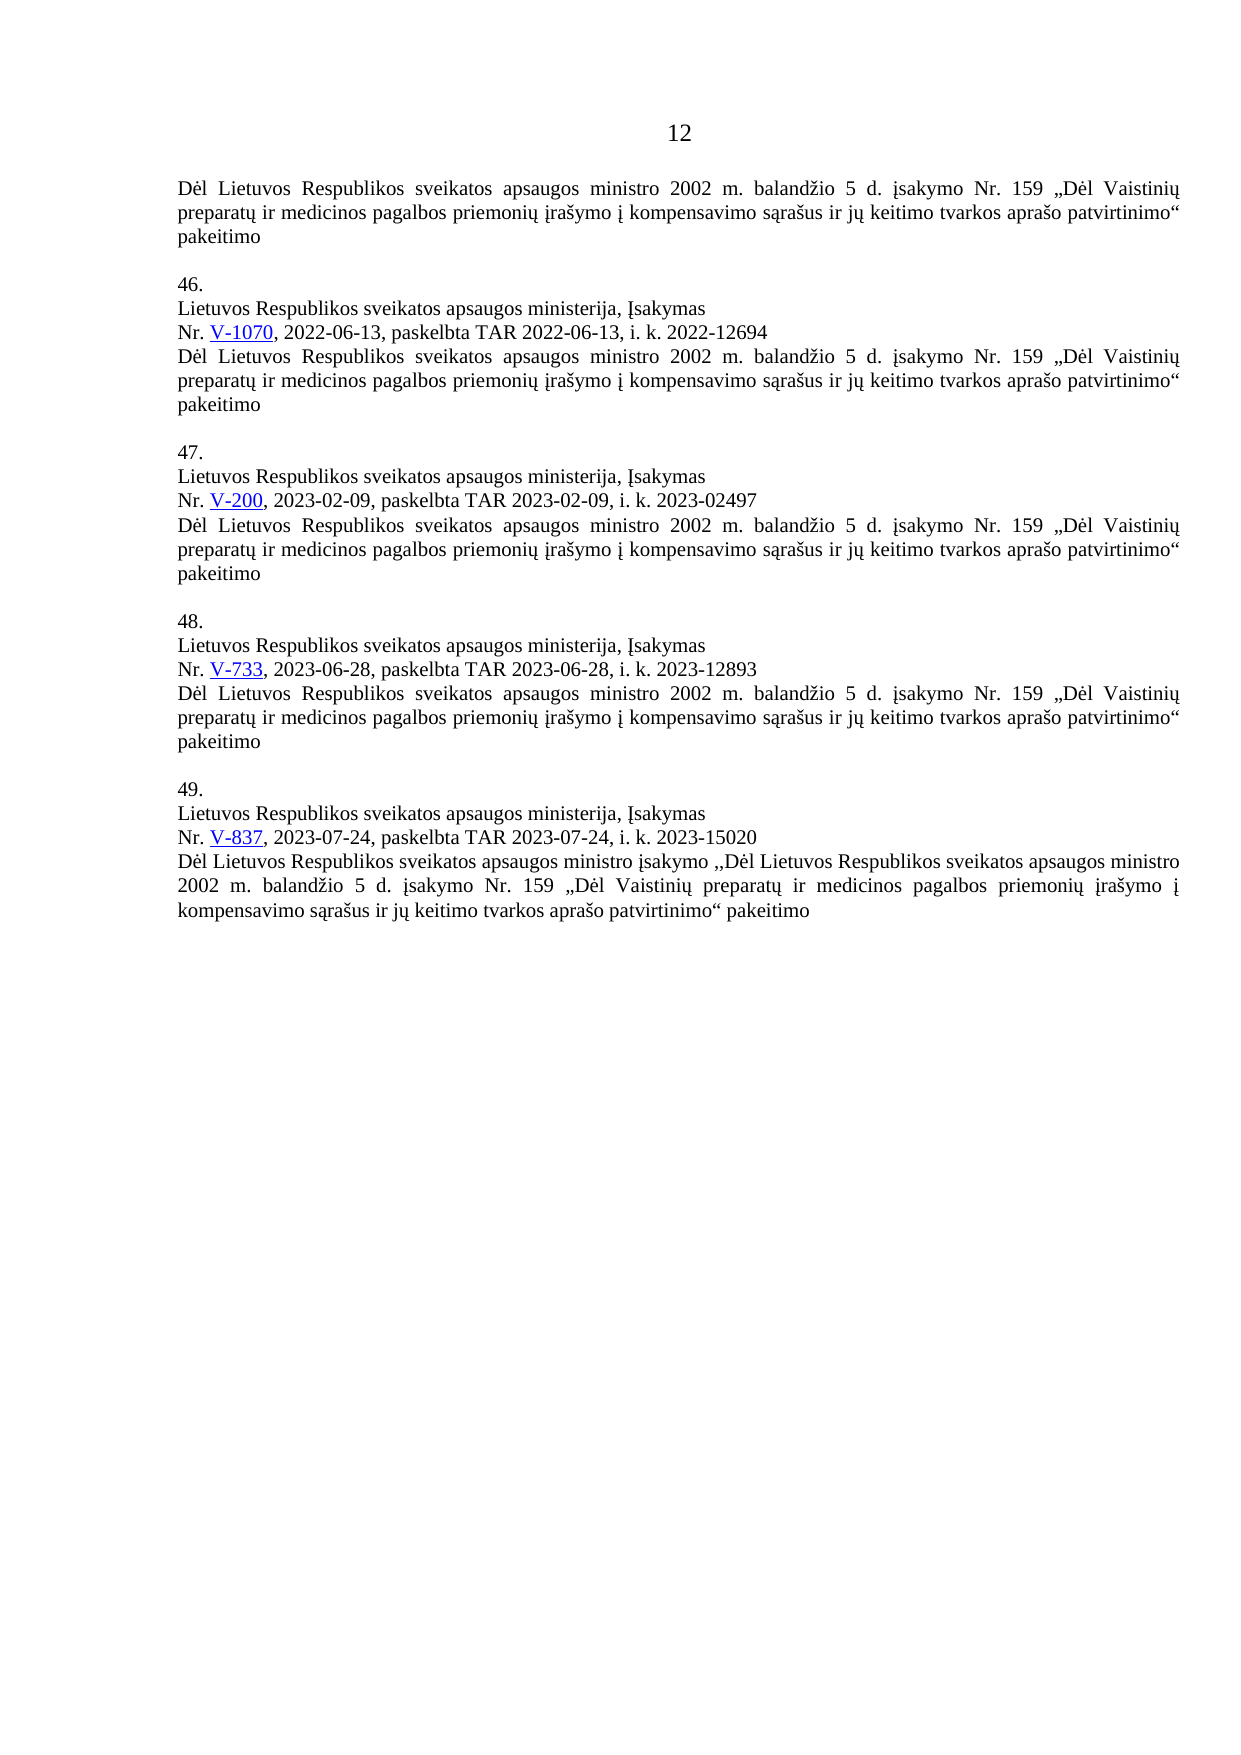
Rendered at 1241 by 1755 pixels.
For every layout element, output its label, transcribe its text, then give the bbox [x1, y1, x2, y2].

text 46. [177, 272, 1181, 296]
text Lietuvos Respublikos sveikatos apsaugos ministerija, Įsakymas [177, 801, 1181, 825]
text Dėl Lietuvos Respublikos sveikatos apsaugos ministro 2002 m. balandžio 5 d. įsakymo Nr. 159 „Dėl Vaistinių preparatų ir medicinos pagalbos priemonių įrašymo į kompensavimo sąrašus ir jų keitimo tvarkos aprašo patvirtinimo“ pakeitimo [177, 681, 1181, 753]
text Dėl Lietuvos Respublikos sveikatos apsaugos ministro 2002 m. balandžio 5 d. įsakymo Nr. 159 „Dėl Vaistinių preparatų ir medicinos pagalbos priemonių įrašymo į kompensavimo sąrašus ir jų keitimo tvarkos aprašo patvirtinimo“ pakeitimo [177, 344, 1181, 416]
text Dėl Lietuvos Respublikos sveikatos apsaugos ministro 2002 m. balandžio 5 d. įsakymo Nr. 159 „Dėl Vaistinių preparatų ir medicinos pagalbos priemonių įrašymo į kompensavimo sąrašus ir jų keitimo tvarkos aprašo patvirtinimo“ pakeitimo [177, 176, 1181, 248]
text 47. [177, 440, 1181, 464]
text Nr. V-733, 2023-06-28, paskelbta TAR 2023-06-28, i. k. 2023-12893 [177, 657, 1181, 681]
text 49. [177, 777, 1181, 801]
text Dėl Lietuvos Respublikos sveikatos apsaugos ministro įsakymo ,,Dėl Lietuvos Respublikos sveikatos apsaugos ministro 2002 m. balandžio 5 d. įsakymo Nr. 159 „Dėl Vaistinių preparatų ir medicinos pagalbos priemonių įrašymo į kompensavimo sąrašus ir jų keitimo tvarkos aprašo patvirtinimo“ pakeitimo [177, 849, 1181, 922]
text 48. [177, 609, 1181, 633]
text Dėl Lietuvos Respublikos sveikatos apsaugos ministro 2002 m. balandžio 5 d. įsakymo Nr. 159 „Dėl Vaistinių preparatų ir medicinos pagalbos priemonių įrašymo į kompensavimo sąrašus ir jų keitimo tvarkos aprašo patvirtinimo“ pakeitimo [177, 512, 1181, 585]
text Nr. V-200, 2023-02-09, paskelbta TAR 2023-02-09, i. k. 2023-02497 [177, 488, 1181, 512]
text Lietuvos Respublikos sveikatos apsaugos ministerija, Įsakymas [177, 464, 1181, 488]
text Lietuvos Respublikos sveikatos apsaugos ministerija, Įsakymas [177, 633, 1181, 657]
text Nr. V-1070, 2022-06-13, paskelbta TAR 2022-06-13, i. k. 2022-12694 [177, 320, 1181, 344]
text Lietuvos Respublikos sveikatos apsaugos ministerija, Įsakymas [177, 296, 1181, 320]
text Nr. V-837, 2023-07-24, paskelbta TAR 2023-07-24, i. k. 2023-15020 [177, 825, 1181, 849]
